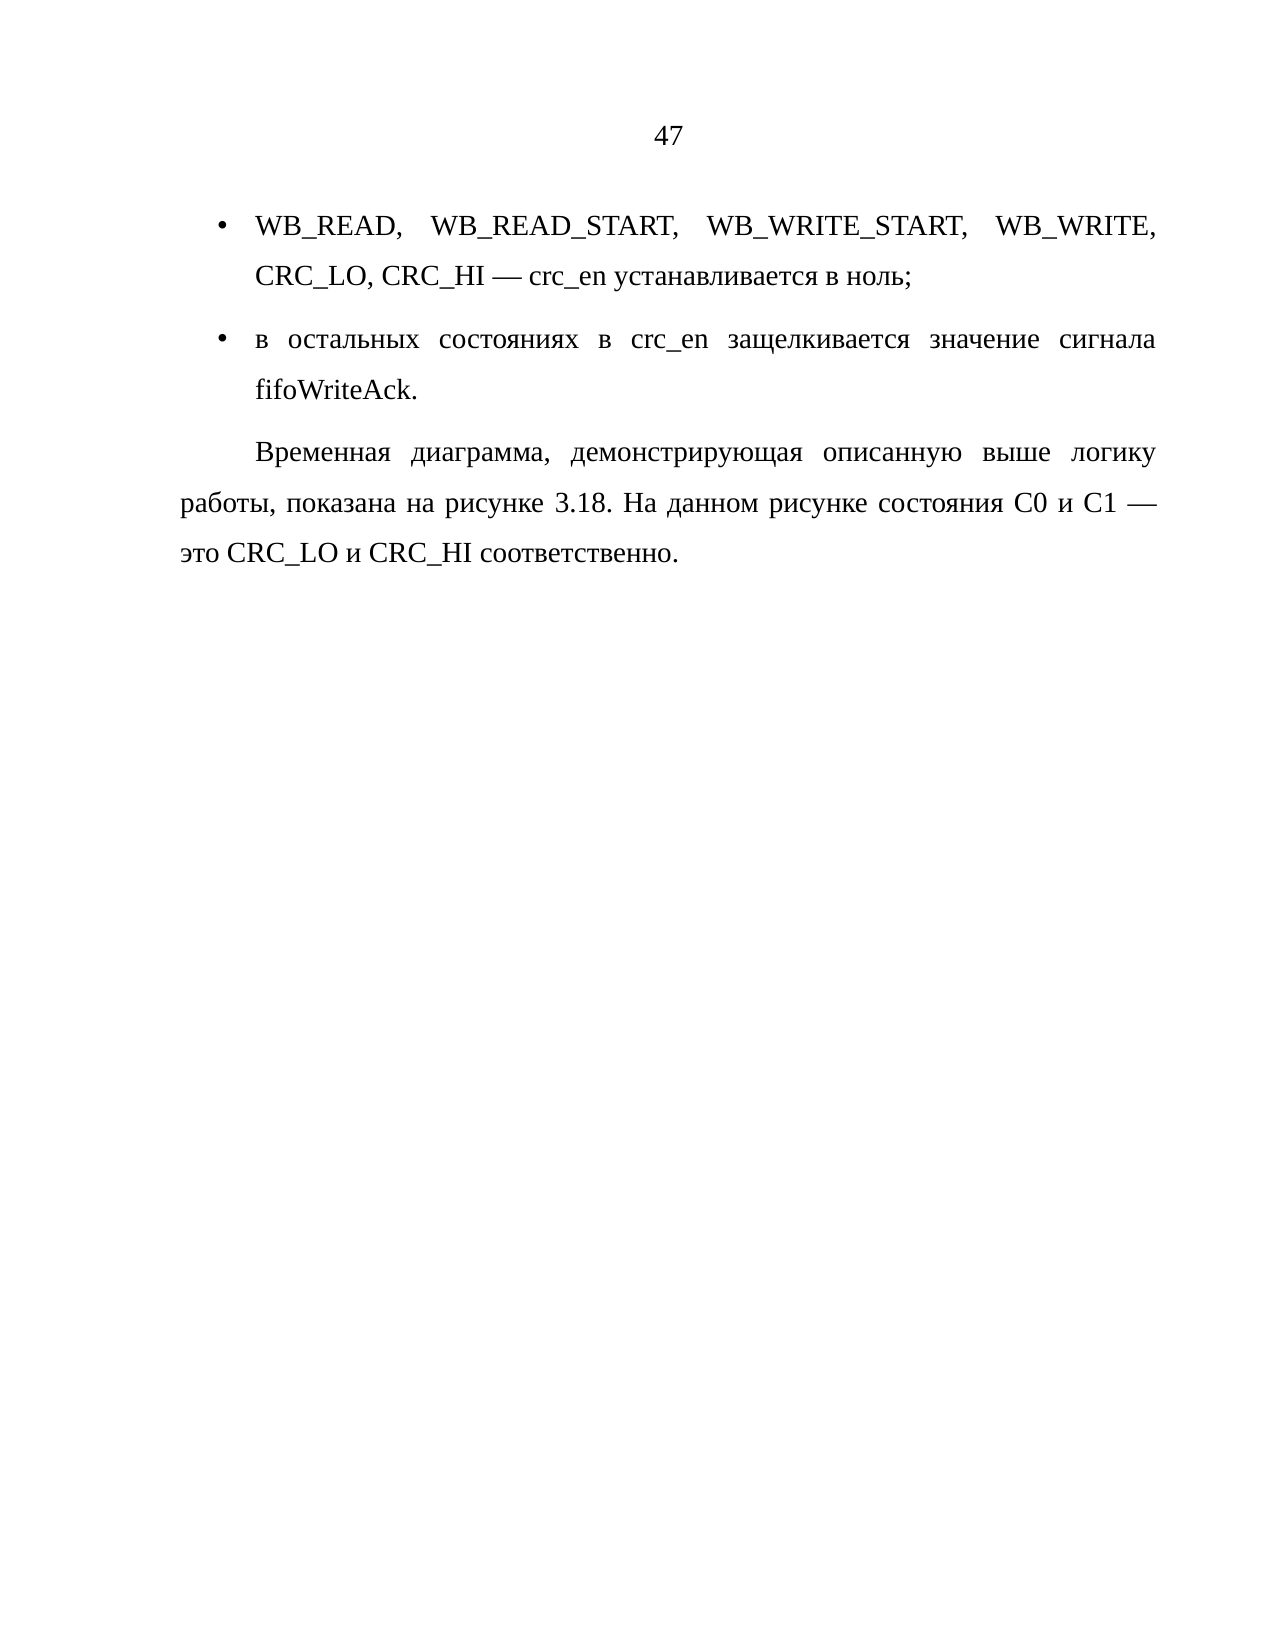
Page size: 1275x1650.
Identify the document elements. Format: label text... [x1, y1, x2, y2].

text Временная диаграмма, демонстрирующая описанную выше логику работы, показана на рисунке 3.18. На данном рисунке состояния C0 и C1 — это СRC_LO и CRC_HI соответственно. [180, 434, 1157, 569]
list WB_READ, WB_READ_START, WB_WRITE_START, WB_WRITE, CRC_LO, CRC_HI — crc_en устанавливается в ноль; [217, 208, 1157, 292]
list в остальных состояниях в crc_en защелкивается значение сигнала fifoWriteAck. [217, 321, 1157, 405]
